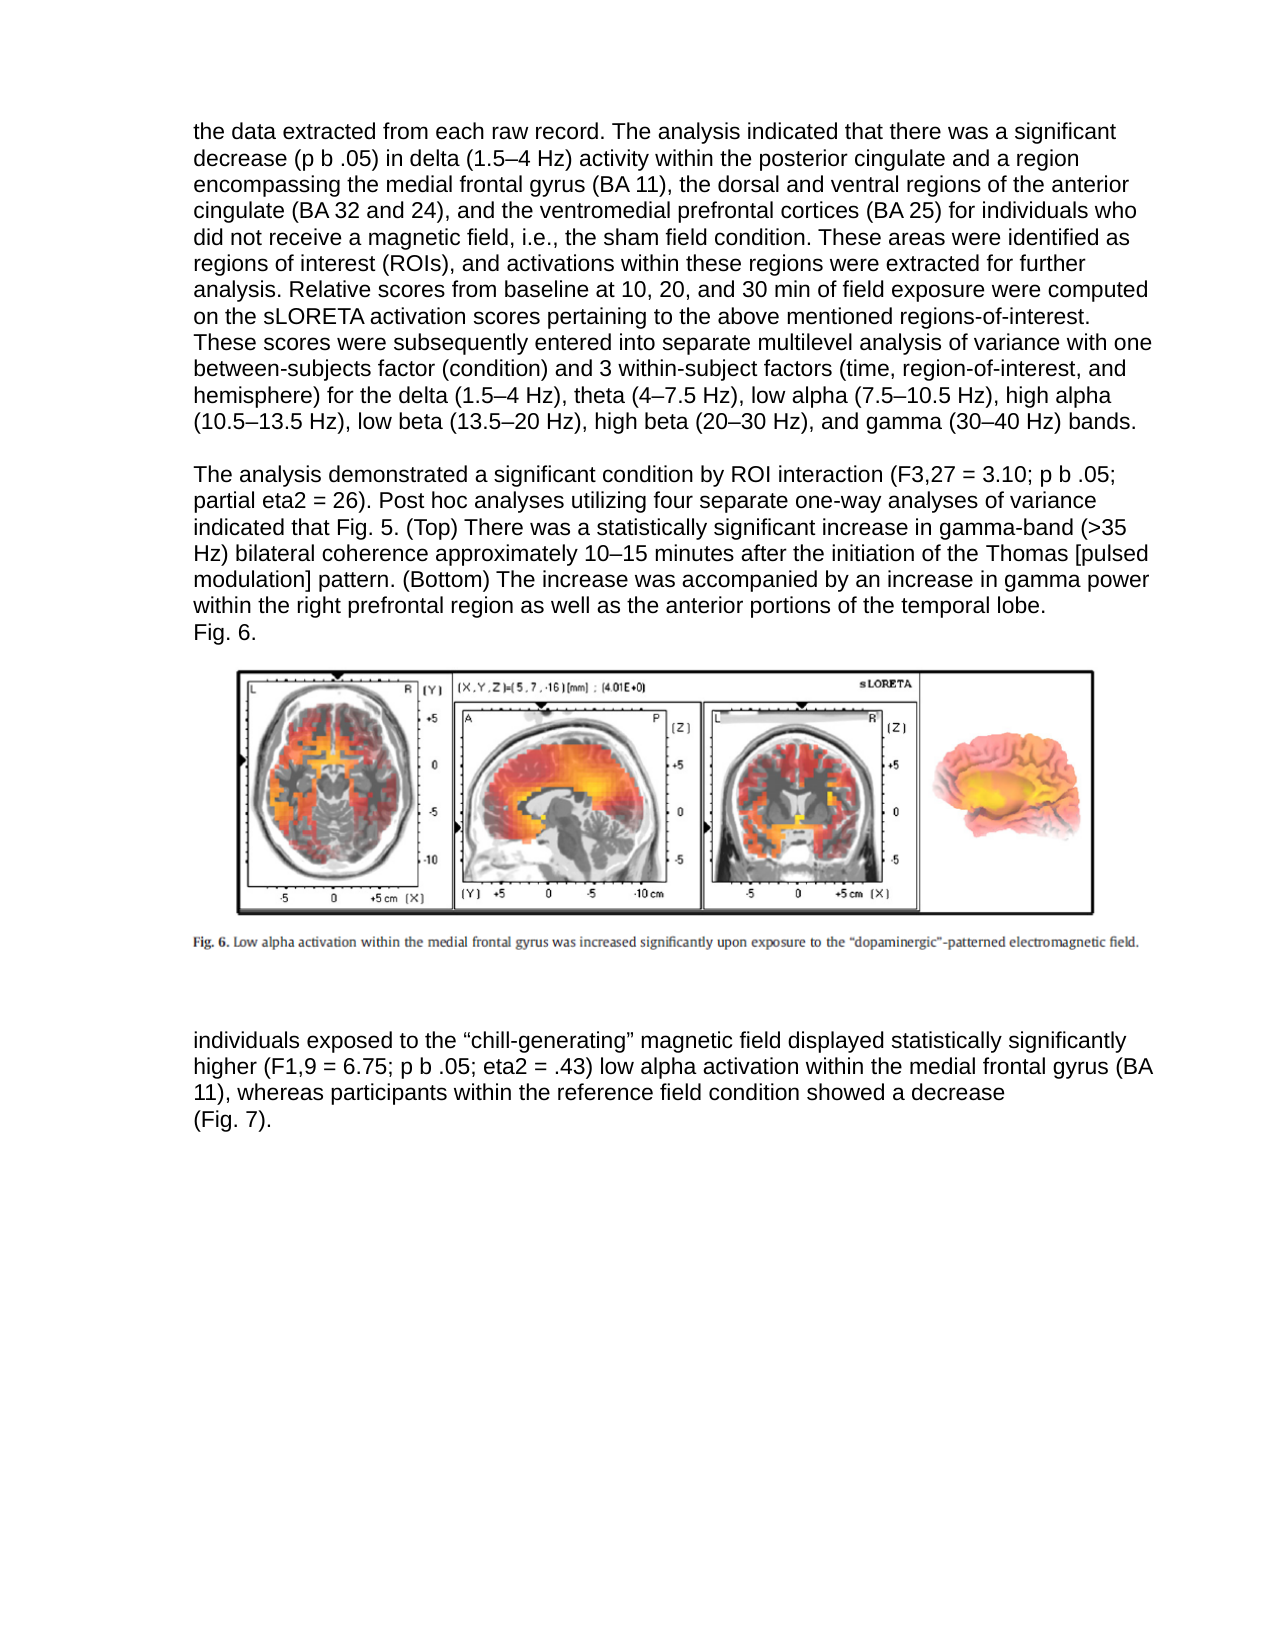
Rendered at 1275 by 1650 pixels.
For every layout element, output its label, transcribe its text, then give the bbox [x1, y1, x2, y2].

text the data extracted from each raw record. The analysis indicated that there was a significant decrease (p b .05) in delta (1.5–4 Hz) activity within the posterior cingulate and a region encompassing the medial frontal gyrus (BA 11), the dorsal and ventral regions of the anterior cingulate (BA 32 and 24), and the ventromedial prefrontal cortices (BA 25) for individuals who did not receive a magnetic field, i.e., the sham field condition. These areas were identified as regions of interest (ROIs), and activations within these regions were extracted for further analysis. Relative scores from baseline at 10, 20, and 30 min of field exposure were computed on the sLORETA activation scores pertaining to the above mentioned regions-of-interest. These scores were subsequently entered into separate multilevel analysis of variance with one between-subjects factor (condition) and 3 within-subject factors (time, region-of-interest, and hemisphere) for the delta (1.5–4 Hz), theta (4–7.5 Hz), low alpha (7.5–10.5 Hz), high alpha (10.5–13.5 Hz), low beta (13.5–20 Hz), high beta (20–30 Hz), and gamma (30–40 Hz) bands. [193, 118, 1157, 434]
text Fig. 6. [193, 619, 1157, 645]
text individuals exposed to the “chill-generating” magnetic field displayed statistically significantly higher (F1,9 = 6.75; p b .05; eta2 = .43) low alpha activation within the medial frontal gyrus (BA 11), whereas participants within the reference field condition showed a decrease [193, 1027, 1157, 1106]
picture [118, 645, 1157, 974]
text The analysis demonstrated a significant condition by ROI interaction (F3,27 = 3.10; p b .05; partial eta2 = 26). Post hoc analyses utilizing four separate one-way analyses of variance indicated that Fig. 5. (Top) There was a statistically significant increase in gamma-band (>35 Hz) bilateral coherence approximately 10–15 minutes after the initiation of the Thomas [pulsed modulation] pattern. (Bottom) The increase was accompanied by an increase in gamma power within the right prefrontal region as well as the anterior portions of the temporal lobe. [193, 461, 1157, 619]
text (Fig. 7). [193, 1106, 1157, 1132]
